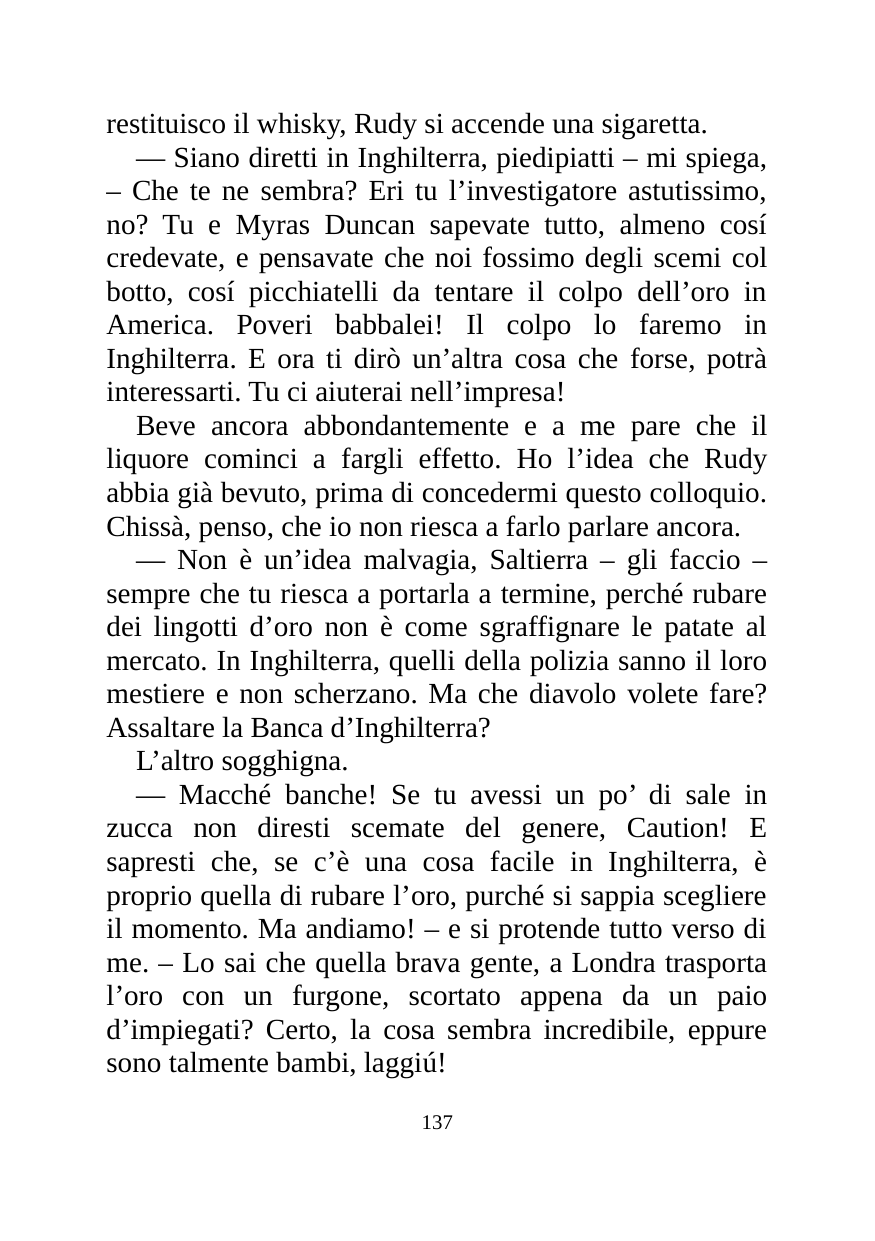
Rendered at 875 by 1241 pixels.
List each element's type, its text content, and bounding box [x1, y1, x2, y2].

text — Siano diretti in Inghilterra, piedipiatti – mi spiega, – Che te ne sembra? Eri tu l’investigatore astutissimo, no? Tu e Myras Duncan sapevate tutto, almeno cosí credevate, e pensavate che noi fossimo degli scemi col botto, cosí picchiatelli da tentare il colpo dell’oro in America. Poveri babbalei! Il colpo lo faremo in Inghilterra. E ora ti dirò un’altra cosa che forse, potrà interessarti. Tu ci aiuterai nell’impresa! [106, 140, 768, 408]
text — Non è un’idea malvagia, Saltierra – gli faccio – sempre che tu riesca a portarla a termine, perché rubare dei lingotti d’oro non è come sgraffignare le patate al mercato. In Inghilterra, quelli della polizia sanno il loro mestiere e non scherzano. Ma che diavolo volete fare? Assaltare la Banca d’Inghilterra? [106, 542, 768, 743]
text — Macché banche! Se tu avessi un po’ di sale in zucca non diresti scemate del genere, Caution! E sapresti che, se c’è una cosa facile in Inghilterra, è proprio quella di rubare l’oro, purché si sappia scegliere il momento. Ma andiamo! – e si protende tutto verso di me. – Lo sai che quella brava gente, a Londra trasporta l’oro con un furgone, scortato appena da un paio d’impiegati? Certo, la cosa sembra incredibile, eppure sono talmente bambi, laggiú! [106, 777, 768, 1079]
text L’altro sogghigna. [106, 743, 768, 777]
text Beve ancora abbondantemente e a me pare che il liquore cominci a fargli effetto. Ho l’idea che Rudy abbia già bevuto, prima di concedermi questo colloquio. Chissà, penso, che io non riesca a farlo parlare ancora. [106, 408, 768, 542]
text restituisco il whisky, Rudy si accende una sigaretta. [106, 106, 768, 140]
